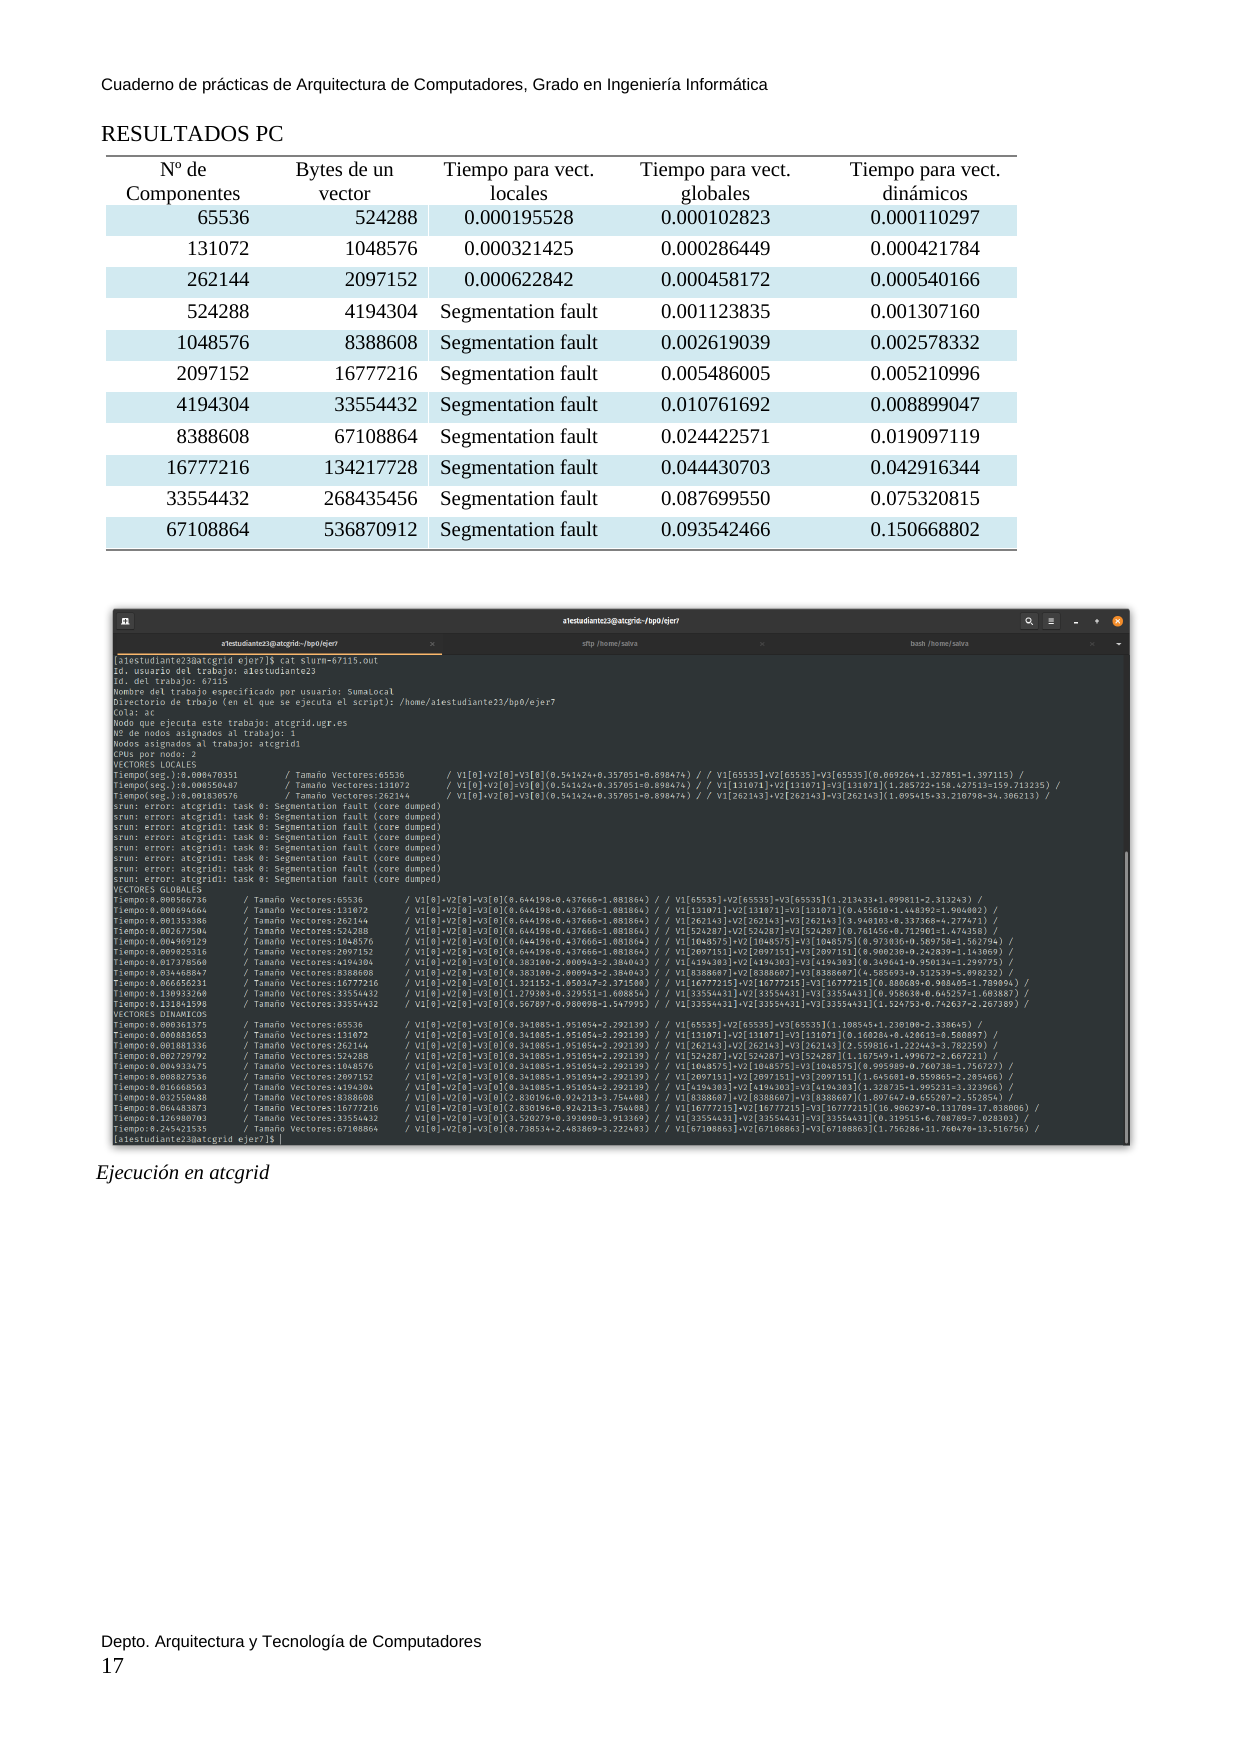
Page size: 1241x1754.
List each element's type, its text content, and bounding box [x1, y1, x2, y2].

table_cell 524288 [261, 205, 428, 236]
table_cell 0.000195528 [429, 205, 609, 236]
table_cell 65536 [106, 205, 261, 236]
table_header Tiempo para vect. locales [429, 157, 609, 205]
table_cell 8388608 [106, 424, 261, 455]
table_cell 0.000286449 [609, 236, 822, 267]
table_cell 0.002619039 [609, 330, 822, 361]
table_cell 134217728 [261, 455, 428, 486]
table_cell 268435456 [261, 486, 428, 517]
table_cell 67108864 [106, 517, 261, 548]
table_cell 16777216 [261, 361, 428, 392]
table_cell 0.024422571 [609, 424, 822, 455]
table_cell 0.001123835 [609, 299, 822, 330]
table_cell 0.044430703 [609, 455, 822, 486]
table_cell 0.002578332 [822, 330, 1017, 361]
table_cell 0.150668802 [822, 517, 1017, 548]
table_cell 2097152 [261, 267, 428, 298]
table_cell Segmentation fault [429, 361, 609, 392]
table_cell 8388608 [261, 330, 428, 361]
table_cell 4194304 [106, 392, 261, 423]
table_cell 4194304 [261, 299, 428, 330]
table_cell 16777216 [106, 455, 261, 486]
table_cell 0.000102823 [609, 205, 822, 236]
table_cell 33554432 [106, 486, 261, 517]
table_cell Segmentation fault [429, 424, 609, 455]
table_header Bytes de un vector [261, 157, 428, 205]
table_cell Segmentation fault [429, 455, 609, 486]
table_cell 0.010761692 [609, 392, 822, 423]
table_header Nº de Componentes [106, 157, 261, 205]
table_cell 0.005210996 [822, 361, 1017, 392]
table_header Tiempo para vect. globales [609, 157, 822, 205]
table_header Tiempo para vect. dinámicos [822, 157, 1017, 205]
table_cell 0.000540166 [822, 267, 1017, 298]
table_cell Segmentation fault [429, 392, 609, 423]
table_cell Segmentation fault [429, 517, 609, 548]
table_cell 0.019097119 [822, 424, 1017, 455]
table_cell 0.001307160 [822, 299, 1017, 330]
table_cell 536870912 [261, 517, 428, 548]
table_cell 1048576 [261, 236, 428, 267]
picture [99, 597, 1143, 1160]
table_cell 0.087699550 [609, 486, 822, 517]
table_cell 262144 [106, 267, 261, 298]
table_cell 0.000622842 [429, 267, 609, 298]
table_cell Segmentation fault [429, 299, 609, 330]
table_cell 0.000458172 [609, 267, 822, 298]
text Ejecución en atcgrid [2, 1160, 1240, 1184]
table_cell 131072 [106, 236, 261, 267]
table_cell Segmentation fault [429, 486, 609, 517]
table_cell Segmentation fault [429, 330, 609, 361]
table_cell 0.005486005 [609, 361, 822, 392]
table_cell 0.093542466 [609, 517, 822, 548]
table_cell 0.075320815 [822, 486, 1017, 517]
table_cell 0.008899047 [822, 392, 1017, 423]
table_cell 0.000421784 [822, 236, 1017, 267]
text RESULTADOS PC [101, 121, 1143, 147]
table_cell 0.000110297 [822, 205, 1017, 236]
table_cell 33554432 [261, 392, 428, 423]
table_cell 0.000321425 [429, 236, 609, 267]
table_cell 1048576 [106, 330, 261, 361]
table_cell 524288 [106, 299, 261, 330]
table_cell 67108864 [261, 424, 428, 455]
table_cell 2097152 [106, 361, 261, 392]
table_cell 0.042916344 [822, 455, 1017, 486]
